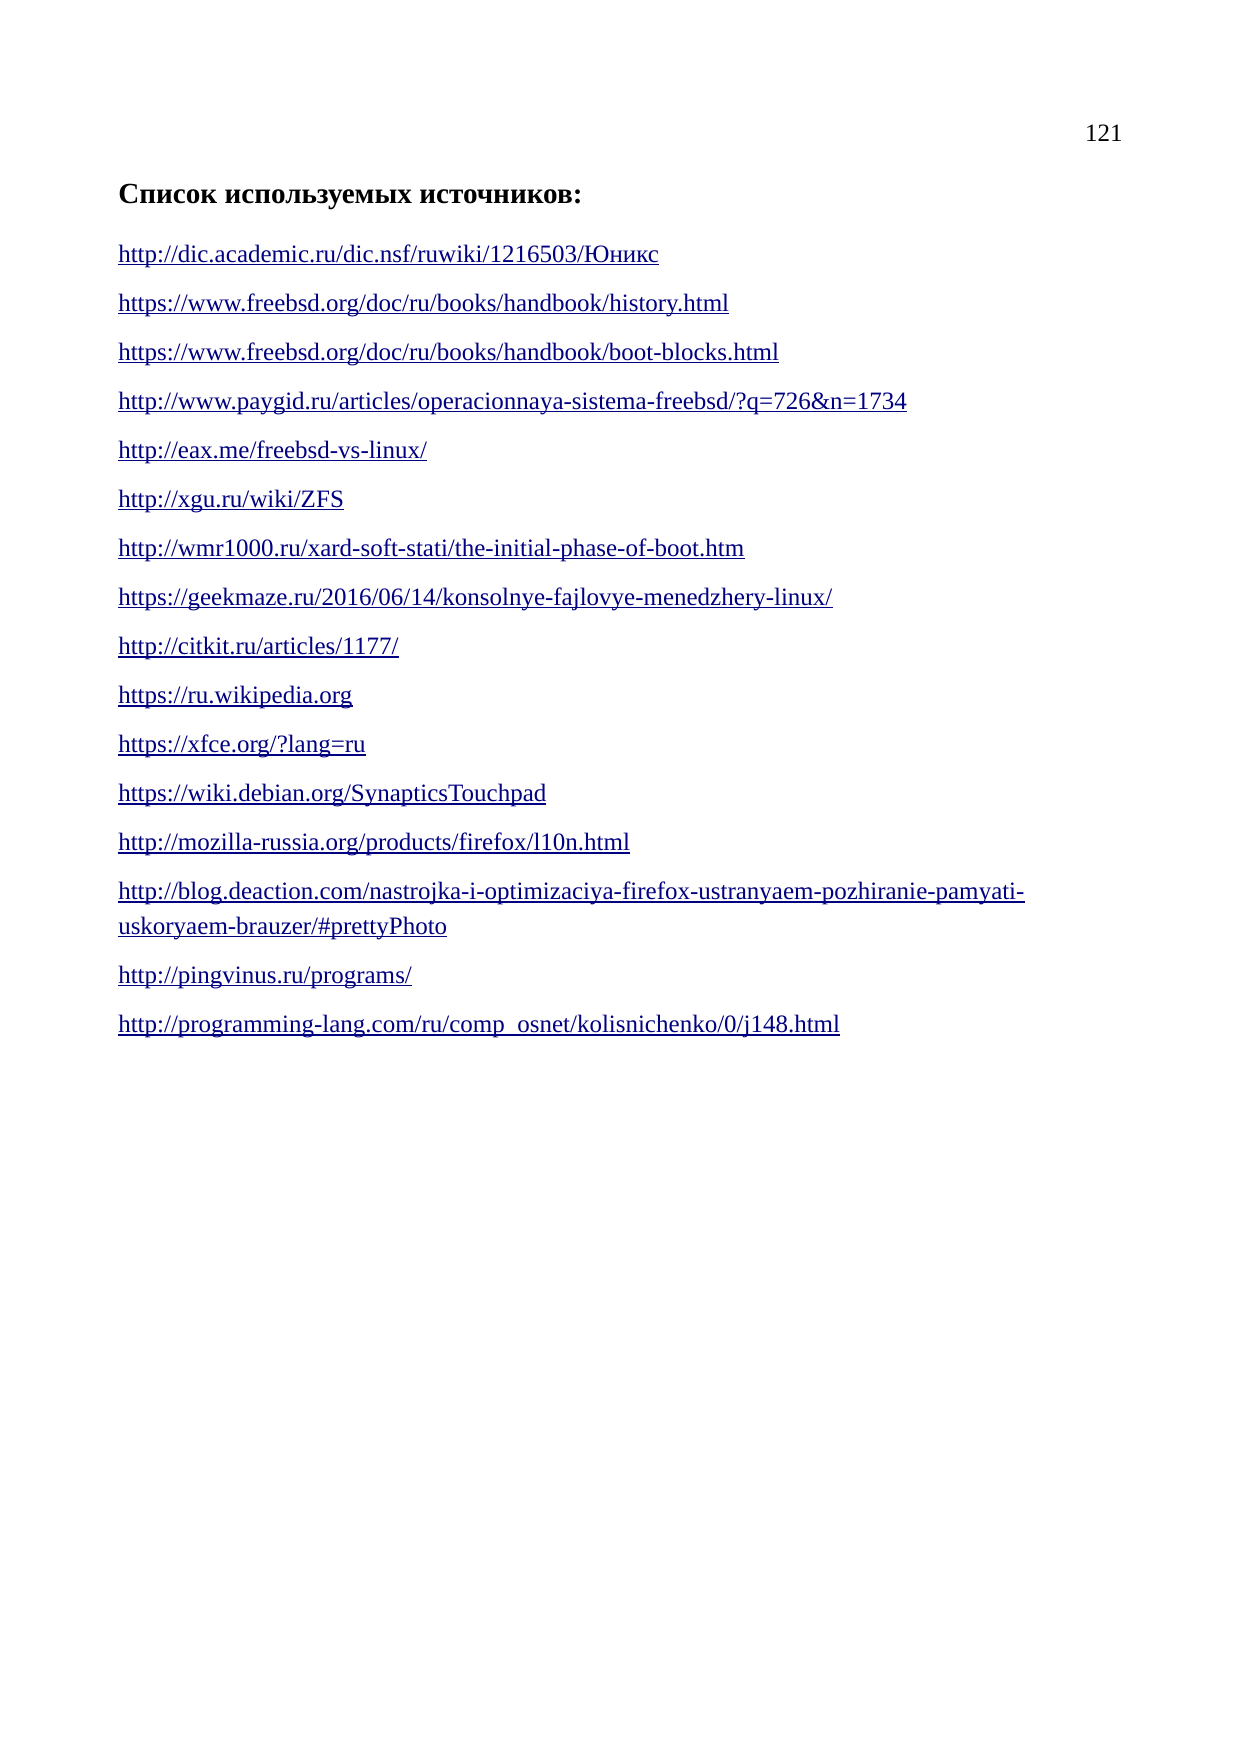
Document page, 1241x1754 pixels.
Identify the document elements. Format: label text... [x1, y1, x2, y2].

text https://geekmaze.ru/2016/06/14/konsolnye-fajlovye-menedzhery-linux/ [118, 582, 1122, 611]
text http://www.paygid.ru/articles/operacionnaya-sistema-freebsd/?q=726&n=1734 [118, 386, 1122, 414]
text https://xfce.org/?lang=ru [118, 729, 1122, 758]
text https://www.freebsd.org/doc/ru/books/handbook/boot-blocks.html [118, 337, 1122, 366]
text http://blog.deaction.com/nastrojka-i-optimizaciya-firefox-ustranyaem-pozhiranie-pamyati-uskoryaem-brauzer/#prettyPhoto [118, 876, 1122, 940]
text http://programming-lang.com/ru/comp_osnet/kolisnichenko/0/j148.html [118, 1009, 1122, 1038]
text https://ru.wikipedia.org [118, 680, 1122, 709]
text http://wmr1000.ru/xard-soft-stati/the-initial-phase-of-boot.htm [118, 533, 1122, 562]
text http://xgu.ru/wiki/ZFS [118, 484, 1122, 513]
text http://dic.academic.ru/dic.nsf/ruwiki/1216503/Юникс [118, 239, 1122, 267]
text http://eax.me/freebsd-vs-linux/ [118, 435, 1122, 464]
text https://wiki.debian.org/SynapticsTouchpad [118, 778, 1122, 807]
text http://mozilla-russia.org/products/firefox/l10n.html [118, 827, 1122, 856]
text http://citkit.ru/articles/1177/ [118, 631, 1122, 660]
subtitle Список используемых источников: [118, 176, 1122, 210]
text https://www.freebsd.org/doc/ru/books/handbook/history.html [118, 288, 1122, 316]
text http://pingvinus.ru/programs/ [118, 960, 1122, 989]
